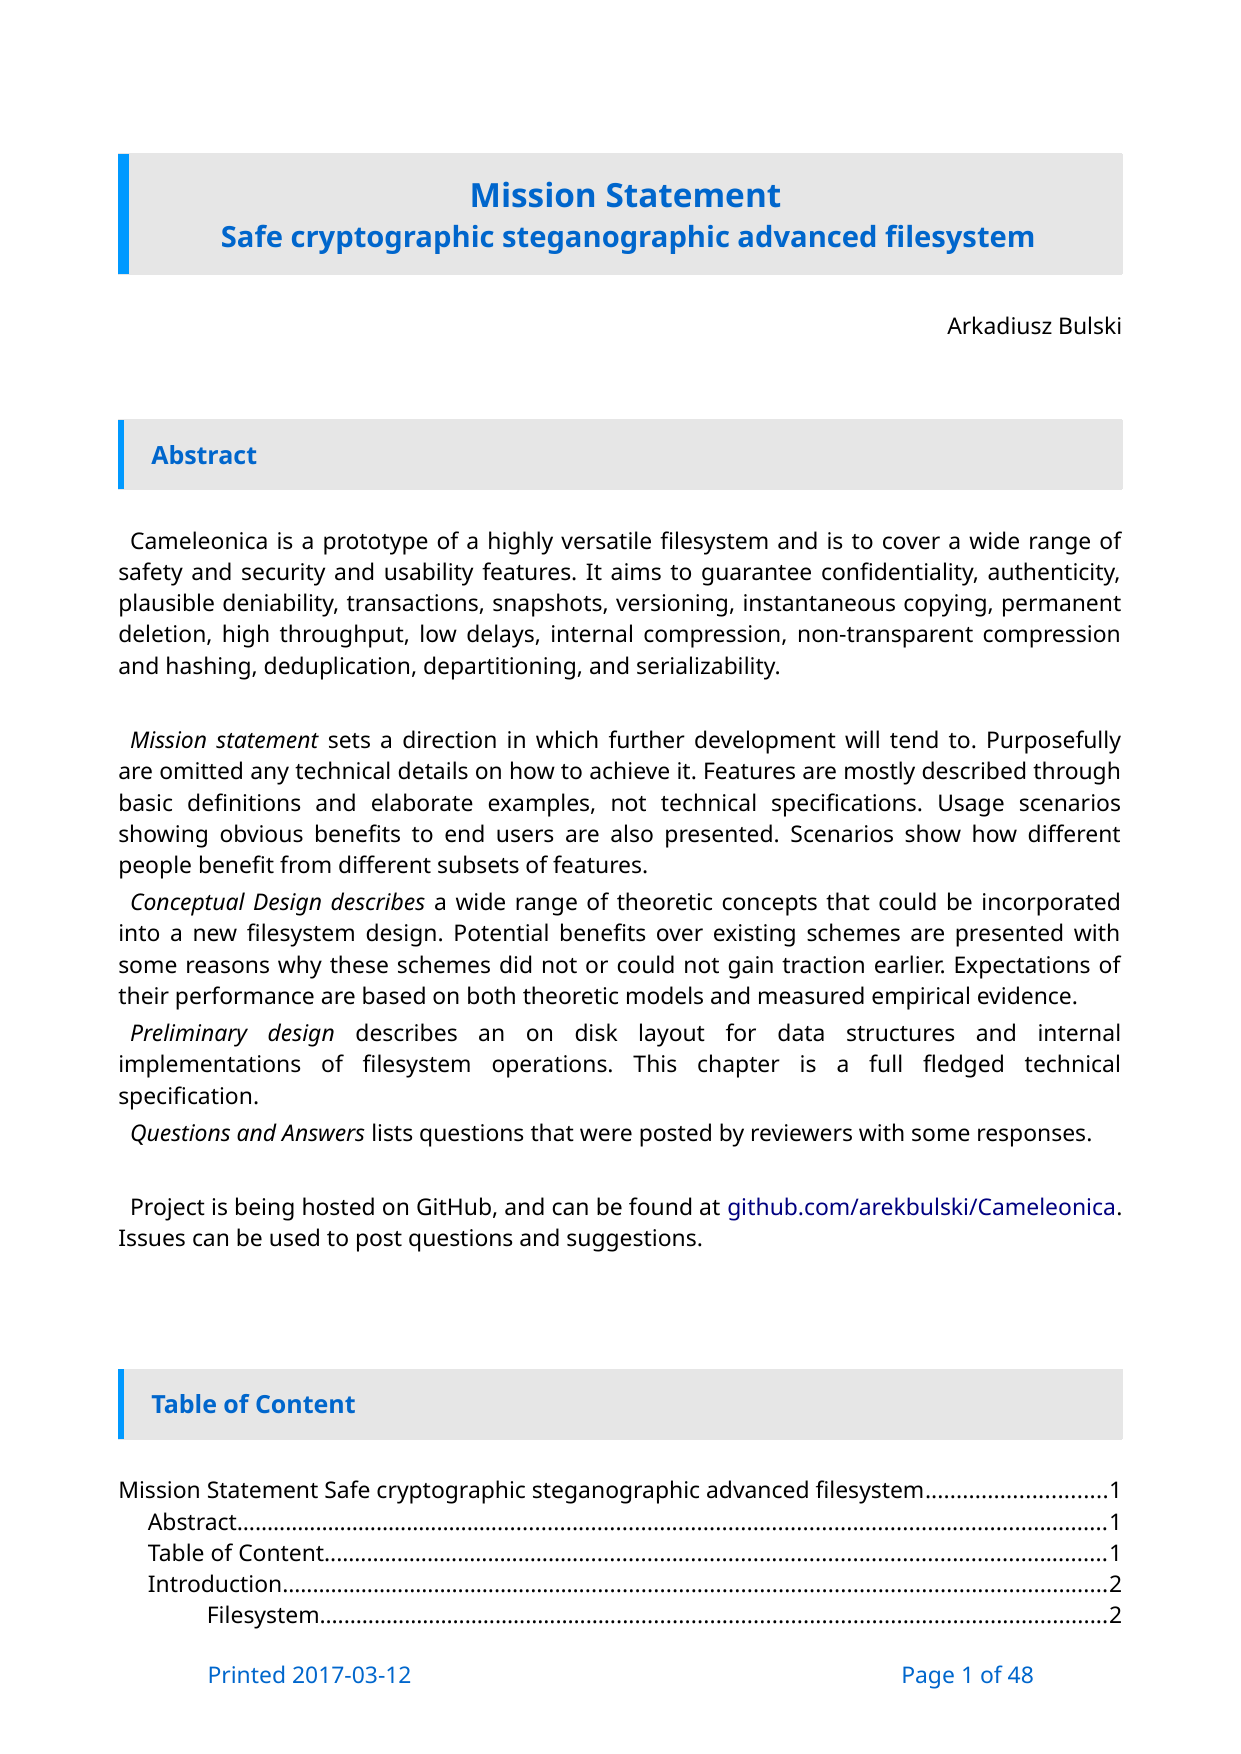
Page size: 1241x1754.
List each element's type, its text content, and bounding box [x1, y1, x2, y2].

text Filesystem 2 [207, 1599, 1122, 1631]
text Arkadiusz Bulski [118, 310, 1122, 341]
text Introduction 2 [148, 1568, 1122, 1599]
text Project is being hosted on GitHub, and can be found at github.com/arekbulski/Cameleonica. Issues can be used to post questions and suggestions. [118, 1191, 1122, 1254]
text Mission Statement Safe cryptographic steganographic advanced filesystem 1 [118, 1474, 1122, 1506]
text Table of Content 1 [148, 1537, 1122, 1568]
text Questions and Answers lists questions that were posted by reviewers with some responses. [118, 1117, 1122, 1148]
text Preliminary design describes an on disk layout for data structures and internal implementations of filesystem operations. This chapter is a full fledged technical specification. [118, 1017, 1122, 1111]
subtitle Table of Content [124, 1370, 1122, 1439]
text Conceptual Design describes a wide range of theoretic concepts that could be incorporated into a new filesystem design. Potential benefits over existing schemes are presented with some reasons why these schemes did not or could not gain traction earlier. Expectations of their performance are based on both theoretic models and measured empirical evidence. [118, 886, 1122, 1011]
text Mission statement sets a direction in which further development will tend to. Purposefully are omitted any technical details on how to achieve it. Features are mostly described through basic definitions and elaborate examples, not technical specifications. Usage scenarios showing obvious benefits to end users are also presented. Scenarios show how different people benefit from different subsets of features. [118, 724, 1122, 880]
text Abstract 1 [148, 1506, 1122, 1537]
subtitle Abstract [124, 421, 1122, 489]
text Cameleonica is a prototype of a highly versatile filesystem and is to cover a wide range of safety and security and usability features. It aims to guarantee confidentiality, authenticity, plausible deniability, transactions, snapshots, versioning, instantaneous copying, permanent deletion, high throughput, low delays, internal compression, non-transparent compression and hashing, deduplication, departitioning, and serializability. [118, 524, 1122, 681]
subtitle Mission Statement Safe cryptographic steganographic advanced filesystem [129, 155, 1122, 274]
